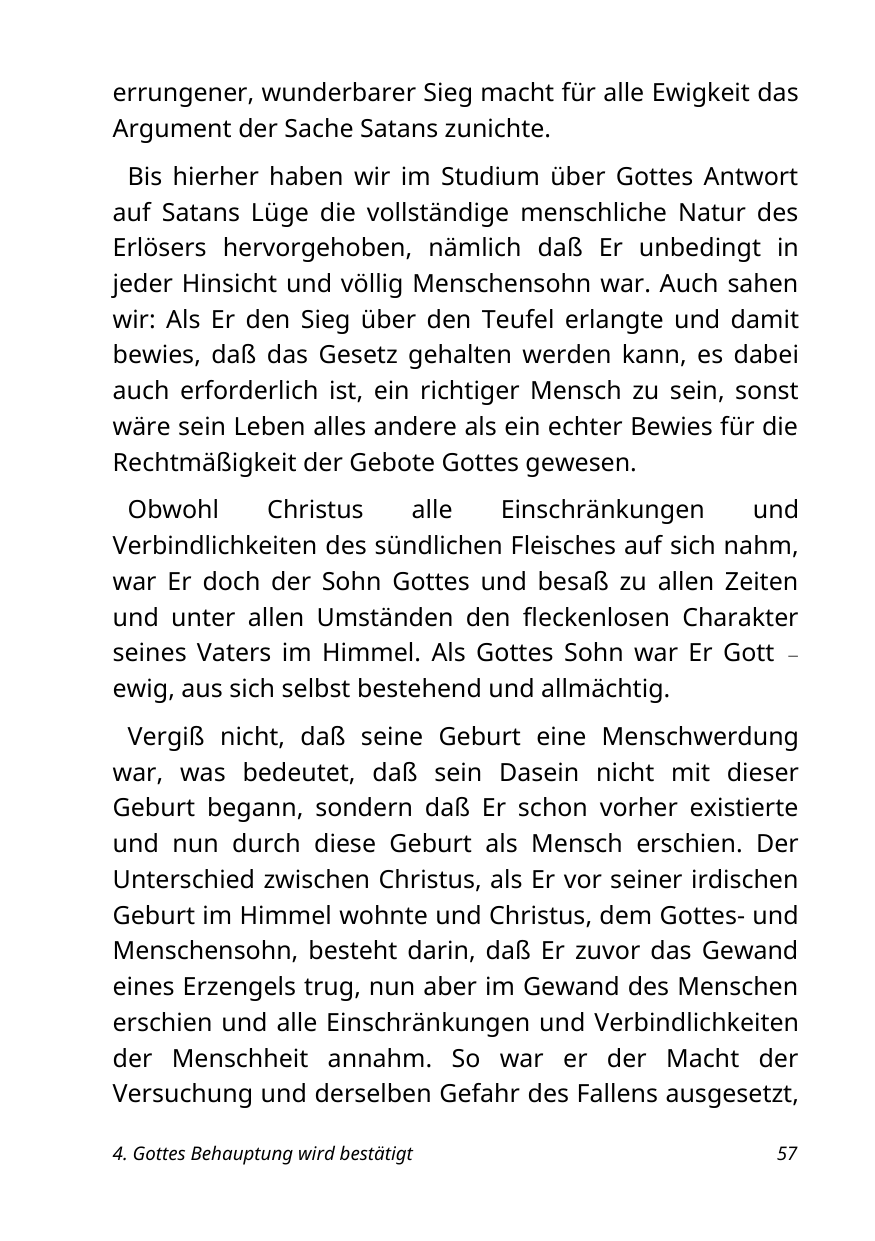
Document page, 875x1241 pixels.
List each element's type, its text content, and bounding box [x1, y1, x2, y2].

text Obwohl Christus alle Einschränkungen und Verbindlichkeiten des sündlichen Fleisches auf sich nahm, war Er doch der Sohn Gottes und besaß zu allen Zeiten und unter allen Umständen den fleckenlosen Charakter seines Vaters im Himmel. Als Gottes Sohn war Er Gott  ewig, aus sich selbst bestehend und allmächtig. [112, 492, 799, 705]
text errungener, wunderbarer Sieg macht für alle Ewigkeit das Argument der Sache Satans zunichte. [112, 75, 799, 145]
text Vergiß nicht, daß seine Geburt eine Menschwerdung war, was bedeutet, daß sein Dasein nicht mit dieser Geburt begann, sondern daß Er schon vorher existierte und nun durch diese Geburt als Mensch erschien. Der Unterschied zwischen Christus, als Er vor seiner irdischen Geburt im Himmel wohnte und Christus, dem Gottes- und Menschensohn, besteht darin, daß Er zuvor das Gewand eines Erzengels trug, nun aber im Gewand des Menschen erschien und alle Einschränkungen und Verbindlichkeiten der Menschheit annahm. So war er der Macht der Versuchung und derselben Gefahr des Fallens ausgesetzt, [112, 719, 799, 1110]
text Bis hierher haben wir im Studium über Gottes Antwort auf Satans Lüge die vollständige menschliche Natur des Erlösers hervorgehoben, nämlich daß Er unbedingt in jeder Hinsicht und völlig Menschensohn war. Auch sahen wir: Als Er den Sieg über den Teufel erlangte und damit bewies, daß das Gesetz gehalten werden kann, es dabei auch erforderlich ist, ein richtiger Mensch zu sein, sonst wäre sein Leben alles andere als ein echter Bewies für die Rechtmäßigkeit der Gebote Gottes gewesen. [112, 158, 799, 478]
